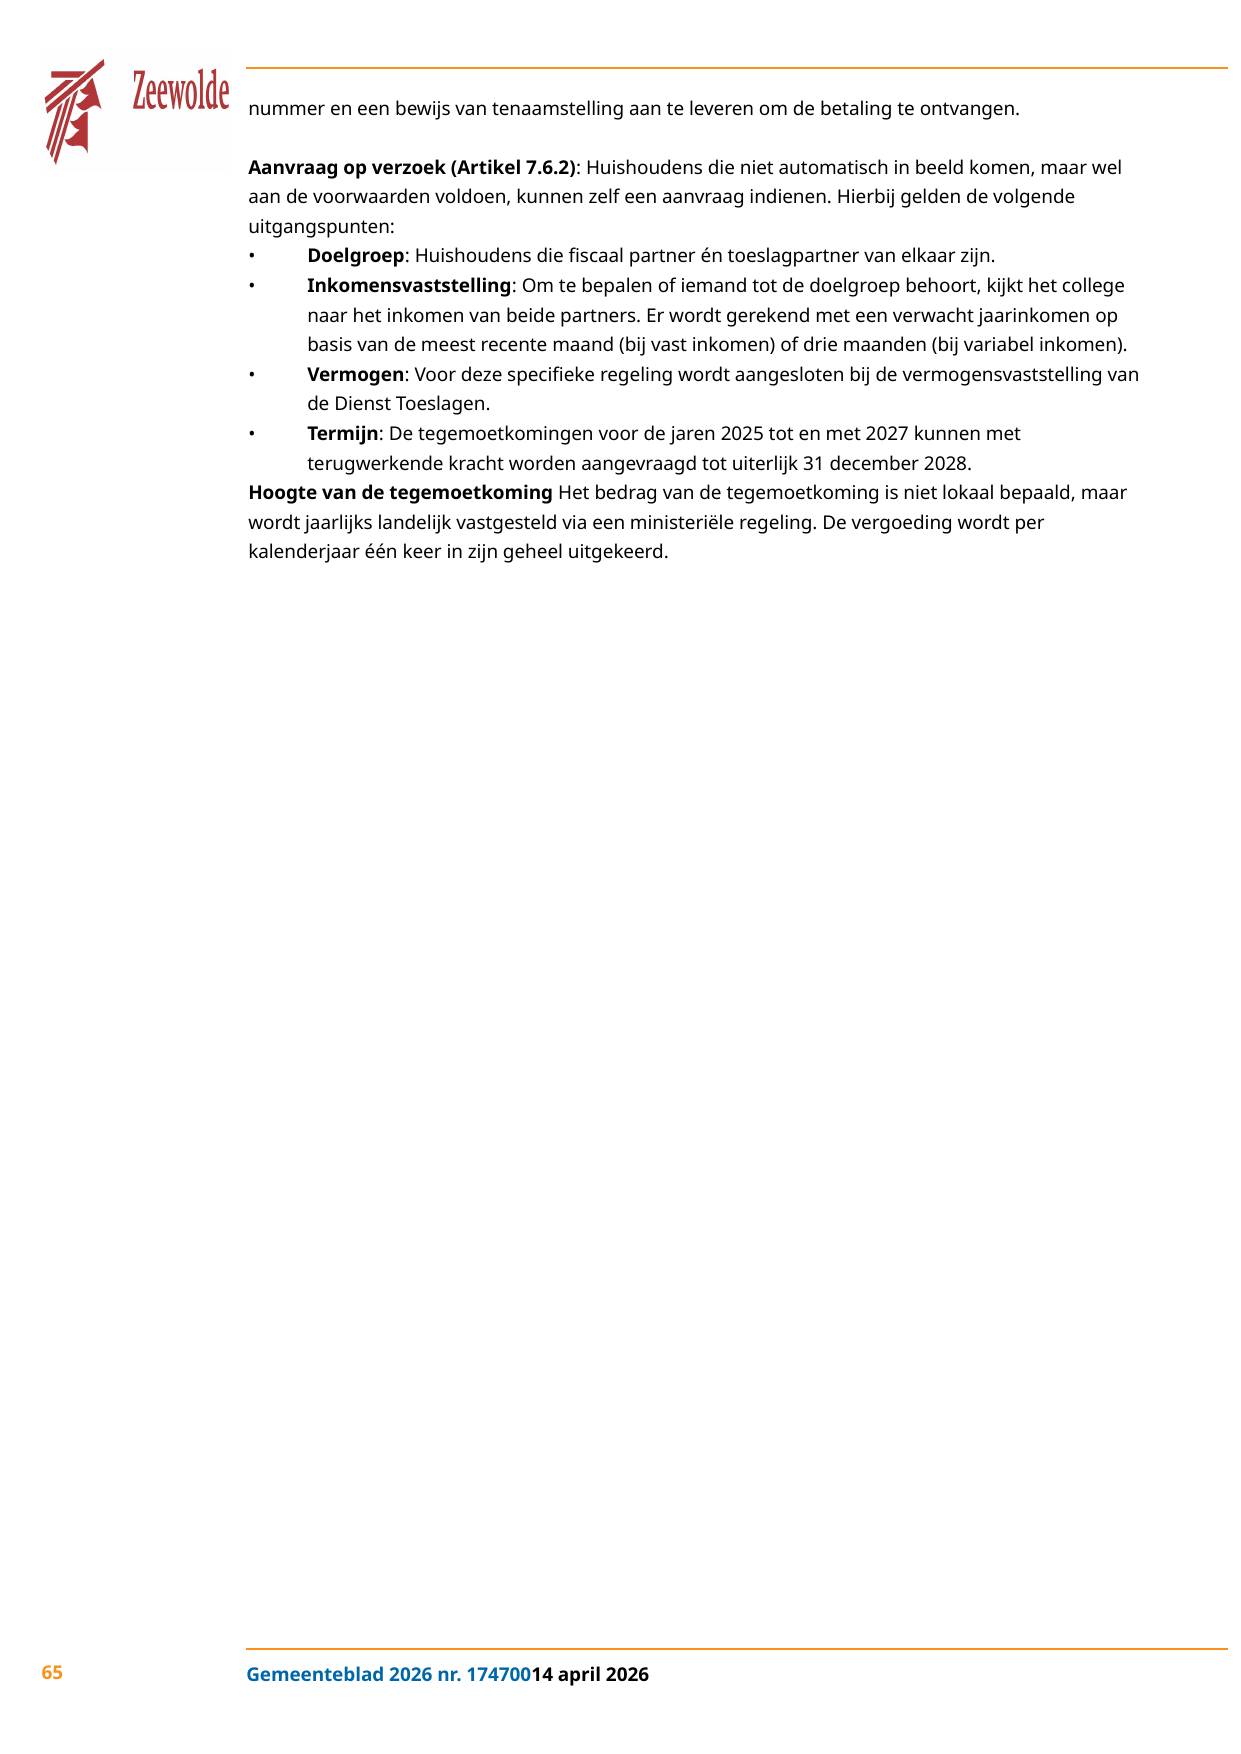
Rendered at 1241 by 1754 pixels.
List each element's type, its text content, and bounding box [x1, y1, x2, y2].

list Inkomensvaststelling: Om te bepalen of iemand tot de doelgroep behoort, kijkt het college naar het inkomen van beide partners. Er wordt gerekend met een verwacht jaarinkomen op basis van de meest recente maand (bij vast inkomen) of drie maanden (bij variabel inkomen). [248, 272, 1152, 357]
text Aanvraag op verzoek (Artikel 7.6.2): Huishoudens die niet automatisch in beeld komen, maar wel aan de voorwaarden voldoen, kunnen zelf een aanvraag indienen. Hierbij gelden de volgende uitgangspunten: [248, 154, 1152, 239]
text Hoogte van de tegemoetkoming Het bedrag van de tegemoetkoming is niet lokaal bepaald, maar wordt jaarlijks landelijk vastgesteld via een ministeriële regeling. De vergoeding wordt per kalenderjaar één keer in zijn geheel uitgekeerd. [248, 479, 1152, 564]
list Termijn: De tegemoetkomingen voor de jaren 2025 tot en met 2027 kunnen met terugwerkende kracht worden aangevraagd tot uiterlijk 31 december 2028. [248, 420, 1152, 476]
list Doelgroep: Huishoudens die fiscaal partner én toeslagpartner van elkaar zijn. [248, 243, 1152, 268]
picture [41, 47, 231, 172]
list Vermogen: Voor deze specifieke regeling wordt aangesloten bij de vermogensvaststelling van de Dienst Toeslagen. [248, 361, 1152, 416]
text nummer en een bewijs van tenaamstelling aan te leveren om de betaling te ontvangen. [248, 95, 1152, 121]
